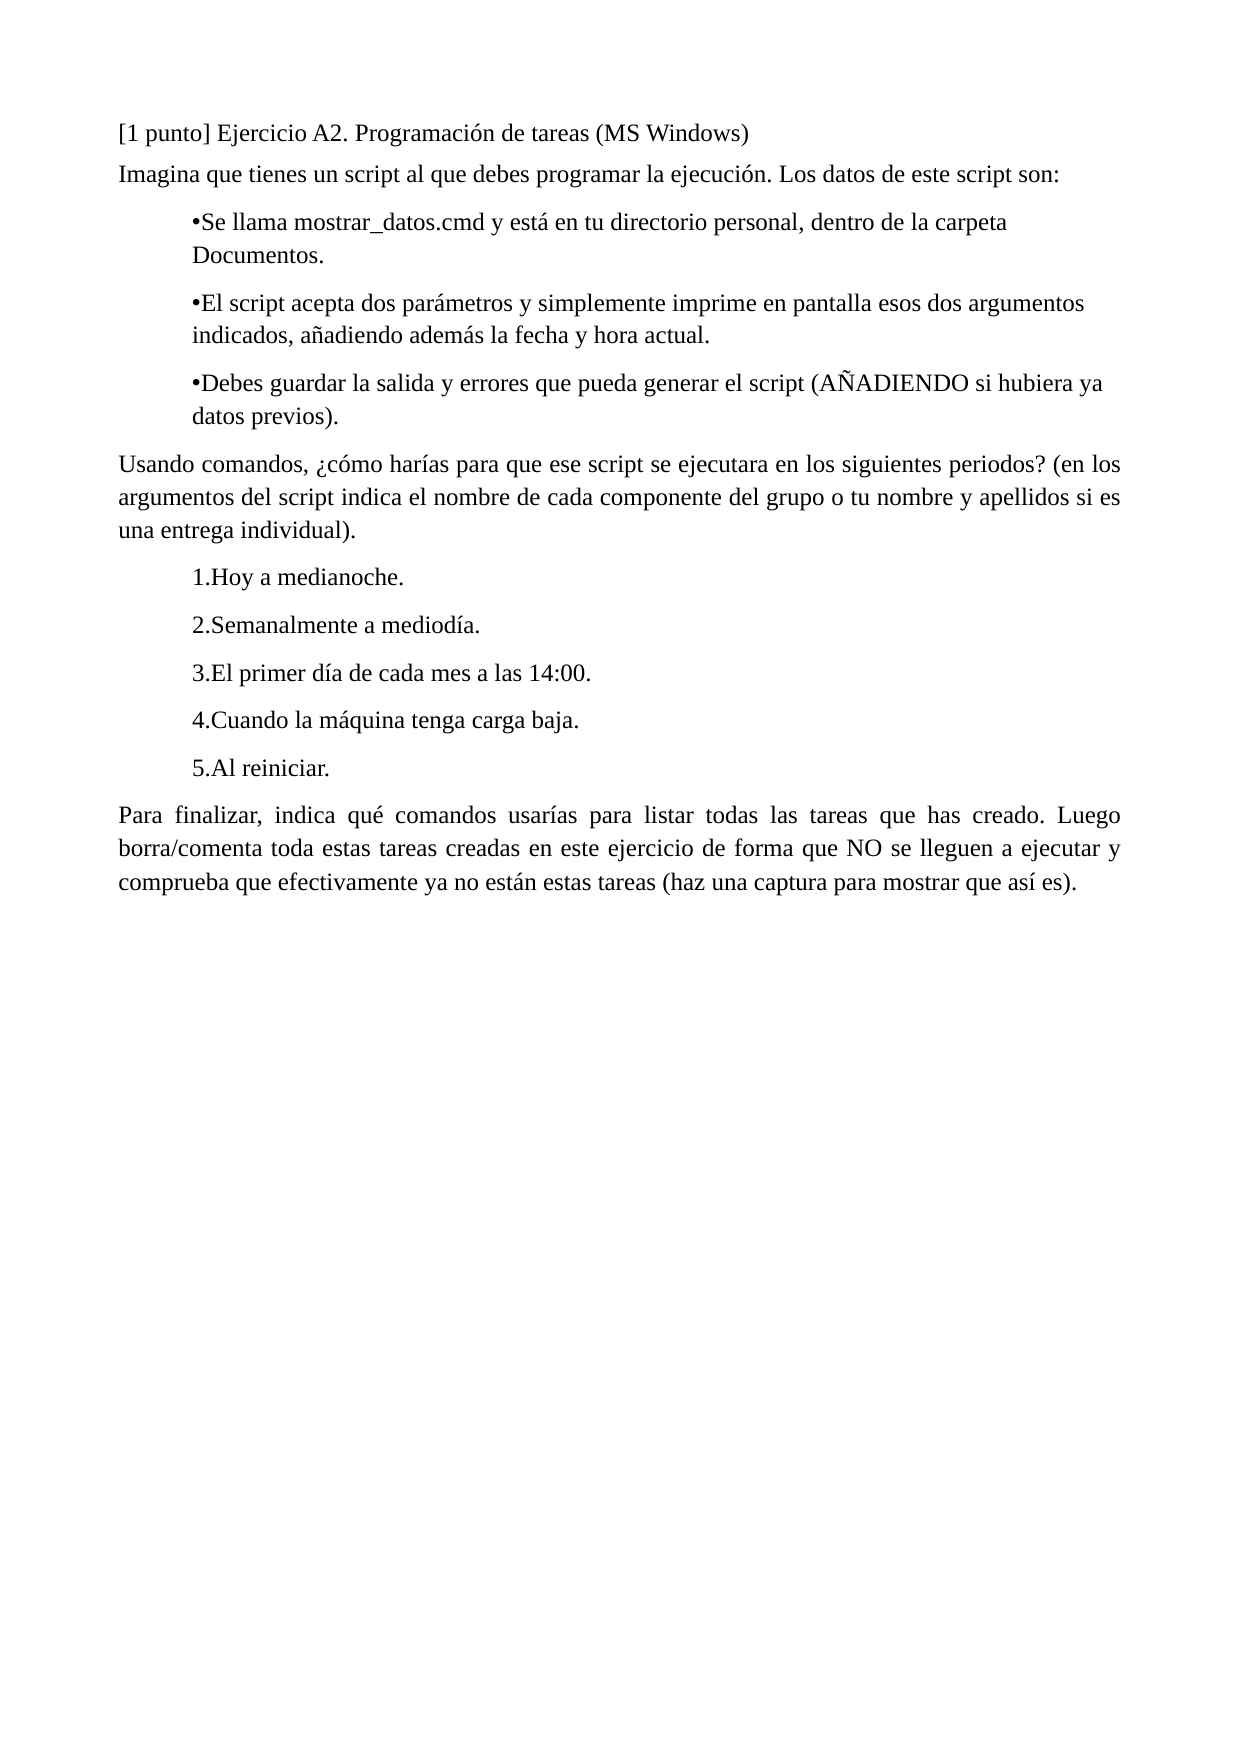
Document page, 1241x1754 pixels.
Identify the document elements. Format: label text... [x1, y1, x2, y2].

text Imagina que tienes un script al que debes programar la ejecución. Los datos de este script son: [118, 159, 1122, 188]
list Cuando la máquina tenga carga baja. [118, 705, 1122, 734]
text Para finalizar, indica qué comandos usarías para listar todas las tareas que has creado. Luego borra/comenta toda estas tareas creadas en este ejercicio de forma que NO se lleguen a ejecutar y comprueba que efectivamente ya no están estas tareas (haz una captura para mostrar que así es). [118, 801, 1122, 895]
list Se llama mostrar_datos.cmd y está en tu directorio personal, dentro de la carpeta Documentos. [118, 207, 1122, 269]
list El primer día de cada mes a las 14:00. [118, 658, 1122, 686]
subtitle [1 punto] Ejercicio A2. Programación de tareas (MS Windows) [118, 118, 1122, 147]
text Usando comandos, ¿cómo harías para que ese script se ejecutara en los siguientes periodos? (en los argumentos del script indica el nombre de cada componente del grupo o tu nombre y apellidos si es una entrega individual). [118, 449, 1122, 544]
list Hoy a medianoche. [118, 562, 1122, 591]
list Al reiniciar. [118, 753, 1122, 782]
list El script acepta dos parámetros y simplemente imprime en pantalla esos dos argumentos indicados, añadiendo además la fecha y hora actual. [118, 288, 1122, 349]
list Debes guardar la salida y errores que pueda generar el script (AÑADIENDO si hubiera ya datos previos). [118, 368, 1122, 430]
list Semanalmente a mediodía. [118, 610, 1122, 639]
